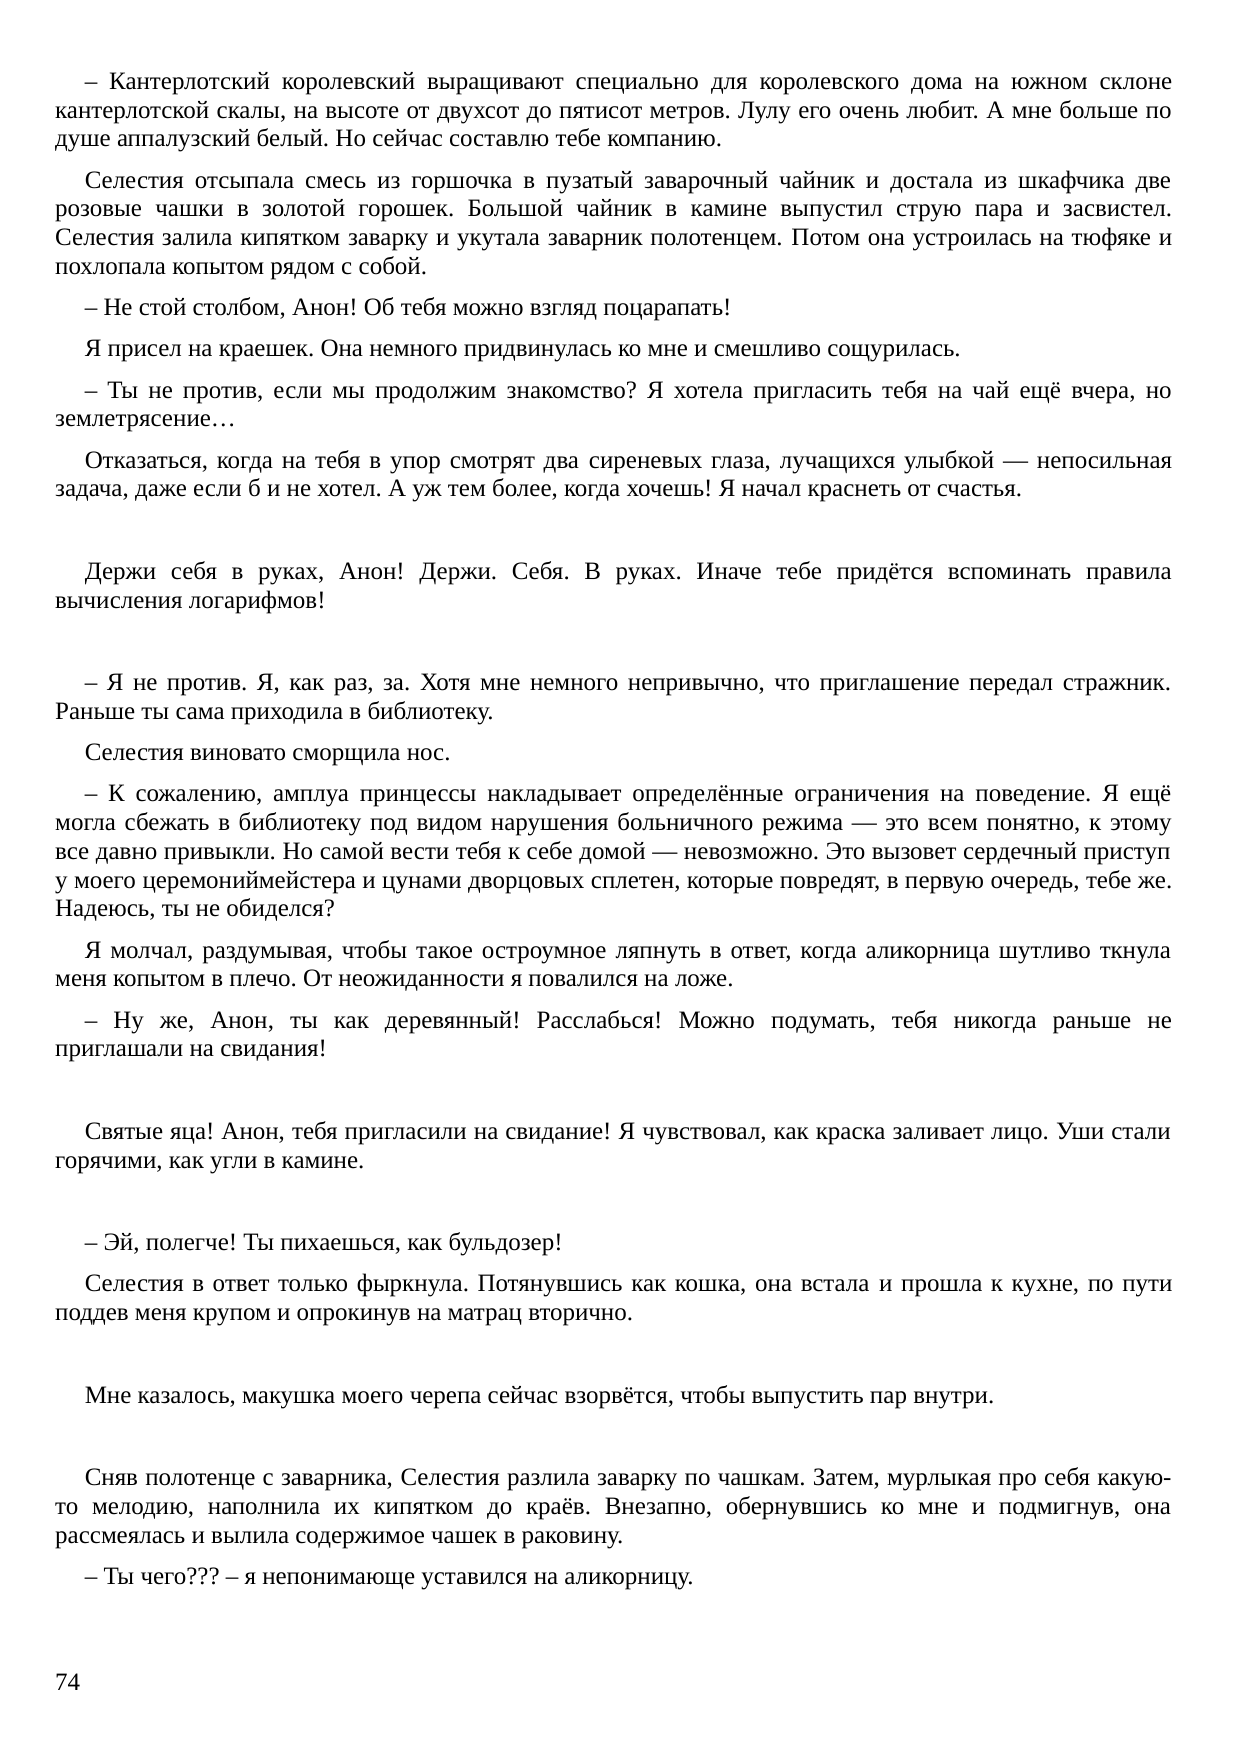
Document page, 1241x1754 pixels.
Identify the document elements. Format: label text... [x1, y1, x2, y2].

text – К сожалению, амплуа принцессы накладывает определённые ограничения на поведение. Я ещё могла сбежать в библиотеку под видом нарушения больничного режима — это всем понятно, к этому все давно привыкли. Но самой вести тебя к себе домой — невозможно. Это вызовет сердечный приступ у моего церемониймейстера и цунами дворцовых сплетен, которые повредят, в первую очередь, тебе же. Надеюсь, ты не обиделся? [55, 778, 1173, 922]
text – Не стой столбом, Анон! Об тебя можно взгляд поцарапать! [55, 292, 1173, 321]
text – Я не против. Я, как раз, за. Хотя мне немного непривычно, что приглашение передал стражник. Раньше ты сама приходила в библиотеку. [55, 667, 1173, 725]
text Мне казалось, макушка моего черепа сейчас взорвётся, чтобы выпустить пар внутри. [55, 1380, 1173, 1408]
text Селестия в ответ только фыркнула. Потянувшись как кошка, она встала и прошла к кухне, по пути поддев меня крупом и опрокинув на матрац вторично. [55, 1268, 1173, 1326]
text – Ну же, Анон, ты как деревянный! Расслабься! Можно подумать, тебя никогда раньше не приглашали на свидания! [55, 1005, 1173, 1062]
text Святые яца! Анон, тебя пригласили на свидание! Я чувствовал, как краска заливает лицо. Уши стали горячими, как угли в камине. [55, 1116, 1173, 1173]
text – Кантерлотский королевский выращивают специально для королевского дома на южном склоне кантерлотской скалы, на высоте от двухсот до пятисот метров. Лулу его очень любит. А мне больше по душе аппалузский белый. Но сейчас составлю тебе компанию. [55, 66, 1173, 152]
text Отказаться, когда на тебя в упор смотрят два сиреневых глаза, лучащихся улыбкой — непосильная задача, даже если б и не хотел. А уж тем более, когда хочешь! Я начал краснеть от счастья. [55, 445, 1173, 502]
text – Ты чего??? – я непонимающе уставился на аликорницу. [55, 1561, 1173, 1590]
text – Эй, полегче! Ты пихаешься, как бульдозер! [55, 1227, 1173, 1256]
text Я молчал, раздумывая, чтобы такое остроумное ляпнуть в ответ, когда аликорница шутливо ткнула меня копытом в плечо. От неожиданности я повалился на ложе. [55, 935, 1173, 992]
text Держи себя в руках, Анон! Держи. Себя. В руках. Иначе тебе придётся вспоминать правила вычисления логарифмов! [55, 556, 1173, 613]
text Сняв полотенце с заварника, Селестия разлила заварку по чашкам. Затем, мурлыкая про себя какую-то мелодию, наполнила их кипятком до краёв. Внезапно, обернувшись ко мне и подмигнув, она рассмеялась и вылила содержимое чашек в раковину. [55, 1462, 1173, 1548]
text Селестия отсыпала смесь из горшочка в пузатый заварочный чайник и достала из шкафчика две розовые чашки в золотой горошек. Большой чайник в камине выпустил струю пара и засвистел. Селестия залила кипятком заварку и укутала заварник полотенцем. Потом она устроилась на тюфяке и похлопала копытом рядом с собой. [55, 165, 1173, 280]
text – Ты не против, если мы продолжим знакомство? Я хотела пригласить тебя на чай ещё вчера, но землетрясение… [55, 375, 1173, 432]
text Я присел на краешек. Она немного придвинулась ко мне и смешливо сощурилась. [55, 333, 1173, 362]
text Селестия виновато сморщила нос. [55, 737, 1173, 766]
